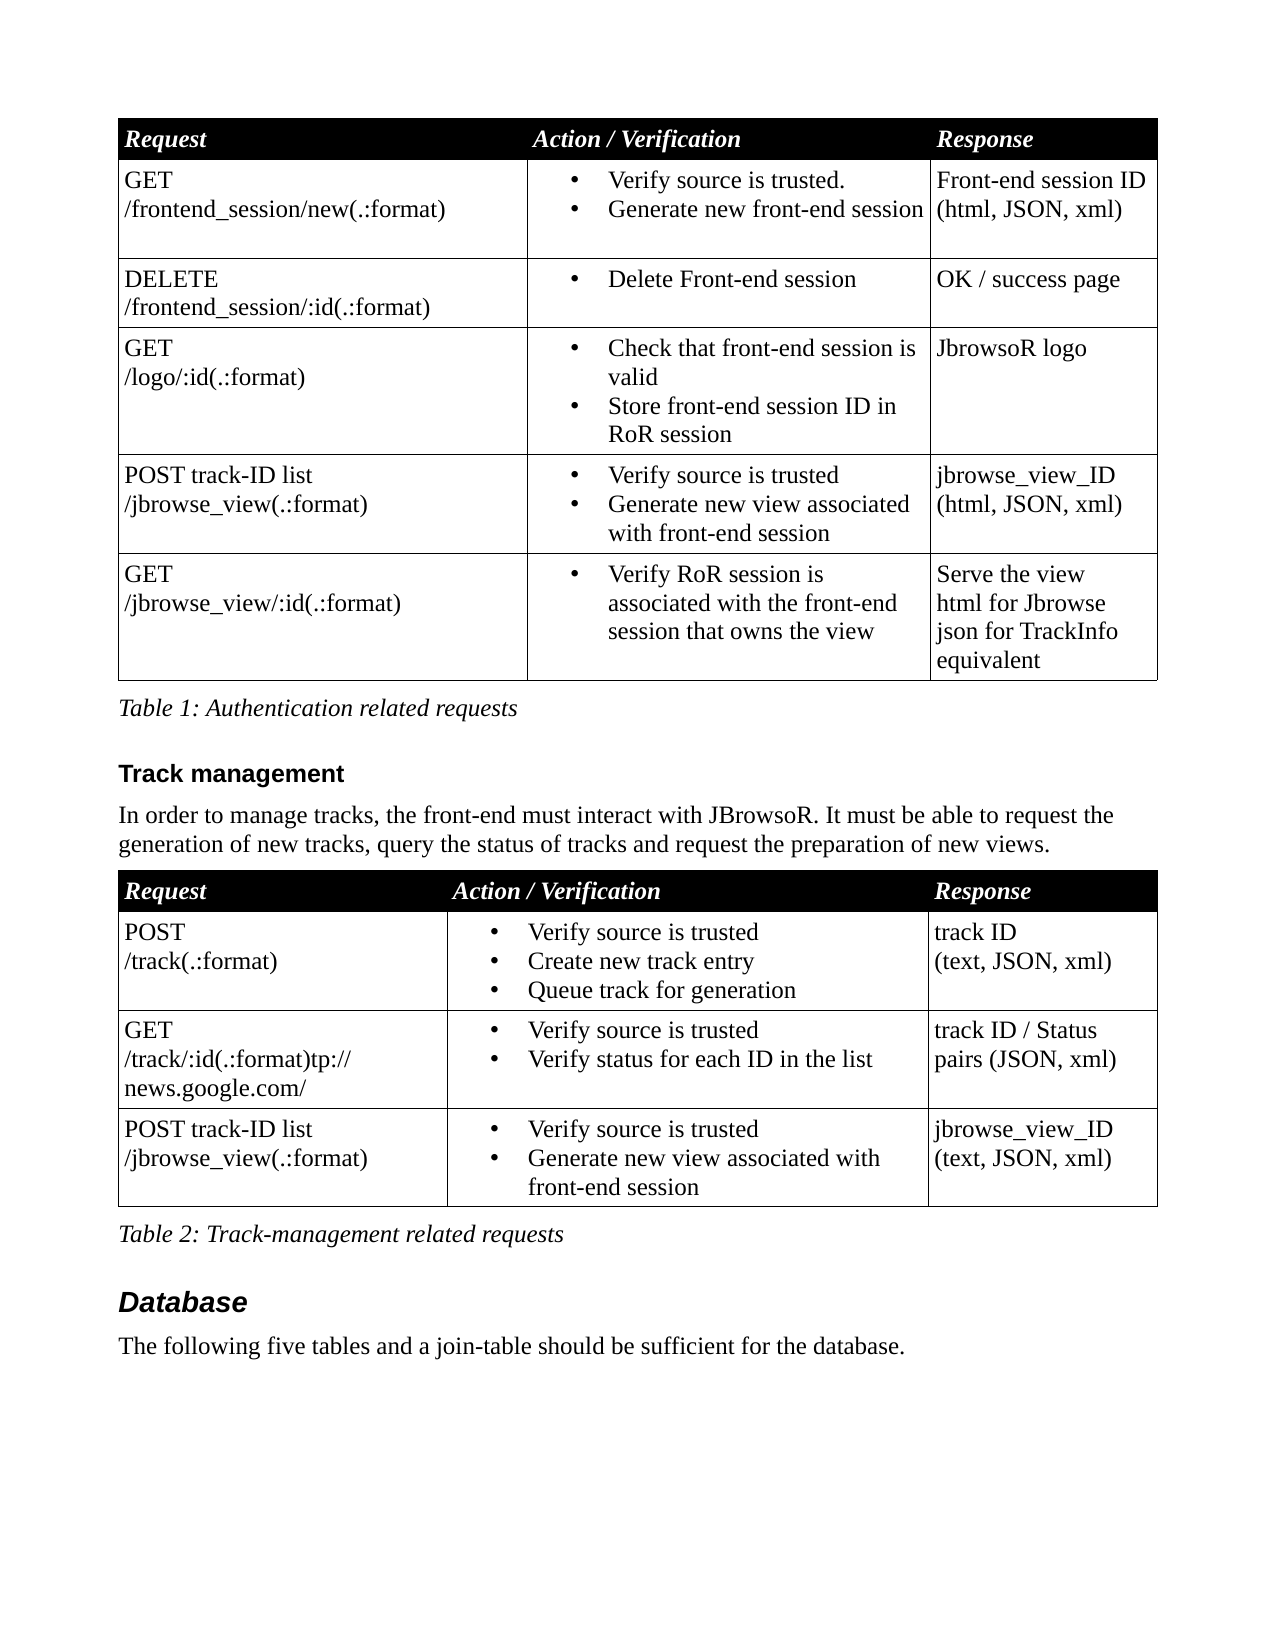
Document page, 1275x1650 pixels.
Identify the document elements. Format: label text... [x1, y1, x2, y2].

table_cell POST /track(.:format) [119, 912, 447, 1009]
text The following five tables and a join-table should be sufficient for the database. [118, 1331, 1157, 1360]
table_cell Serve the view html for Jbrowse json for TrackInfo equivalent [931, 554, 1157, 680]
table_cell OK / success page [931, 259, 1157, 327]
text Table 2: Track-management related requests [118, 1219, 1157, 1248]
table_cell track ID / Status pairs (JSON, xml) [929, 1011, 1157, 1108]
table_cell Check that front-end session is valid Store front-end session ID in RoR session [528, 328, 930, 454]
table_cell GET /frontend_session/new(.:format) [119, 160, 527, 257]
table_cell POST track-ID list /jbrowse_view(.:format) [119, 1109, 447, 1206]
table_header Action / Verification [528, 119, 930, 159]
table_header Request [119, 871, 447, 911]
table_header Response [929, 871, 1157, 911]
table_cell POST track-ID list /jbrowse_view(.:format) [119, 455, 527, 553]
table_cell Verify source is trusted Generate new view associated with front-end session [528, 455, 930, 553]
table_cell jbrowse_view_ID (text, JSON, xml) [929, 1109, 1157, 1206]
text In order to manage tracks, the front-end must interact with JBrowsoR. It must be able to request the generation of new tracks, query the status of tracks and request the preparation of new views. [118, 800, 1157, 858]
table_cell Verify RoR session is associated with the front-end session that owns the view [528, 554, 930, 680]
table_header Response [931, 119, 1157, 159]
table_cell Verify source is trusted. Generate new front-end session [528, 160, 930, 257]
table_cell GET /track/:id(.:format)tp://news.google.com/ [119, 1011, 447, 1108]
table_cell Verify source is trusted Create new track entry Queue track for generation [448, 912, 928, 1009]
text Table 1: Authentication related requests [118, 693, 1157, 721]
table_cell GET /logo/:id(.:format) [119, 328, 527, 454]
table_header Request [119, 119, 527, 159]
table_cell DELETE /frontend_session/:id(.:format) [119, 259, 527, 327]
table_cell jbrowse_view_ID (html, JSON, xml) [931, 455, 1157, 553]
table_header Action / Verification [448, 871, 928, 911]
table_cell track ID (text, JSON, xml) [929, 912, 1157, 1009]
table_cell Front-end session ID (html, JSON, xml) [931, 160, 1157, 257]
subtitle Track management [118, 759, 1157, 788]
table_cell Verify source is trusted Verify status for each ID in the list [448, 1011, 928, 1108]
table_cell GET /jbrowse_view/:id(.:format) [119, 554, 527, 680]
table_cell Verify source is trusted Generate new view associated with front-end session [448, 1109, 928, 1206]
subtitle Database [118, 1285, 1157, 1319]
table_cell Delete Front-end session [528, 259, 930, 327]
table_cell JbrowsoR logo [931, 328, 1157, 454]
